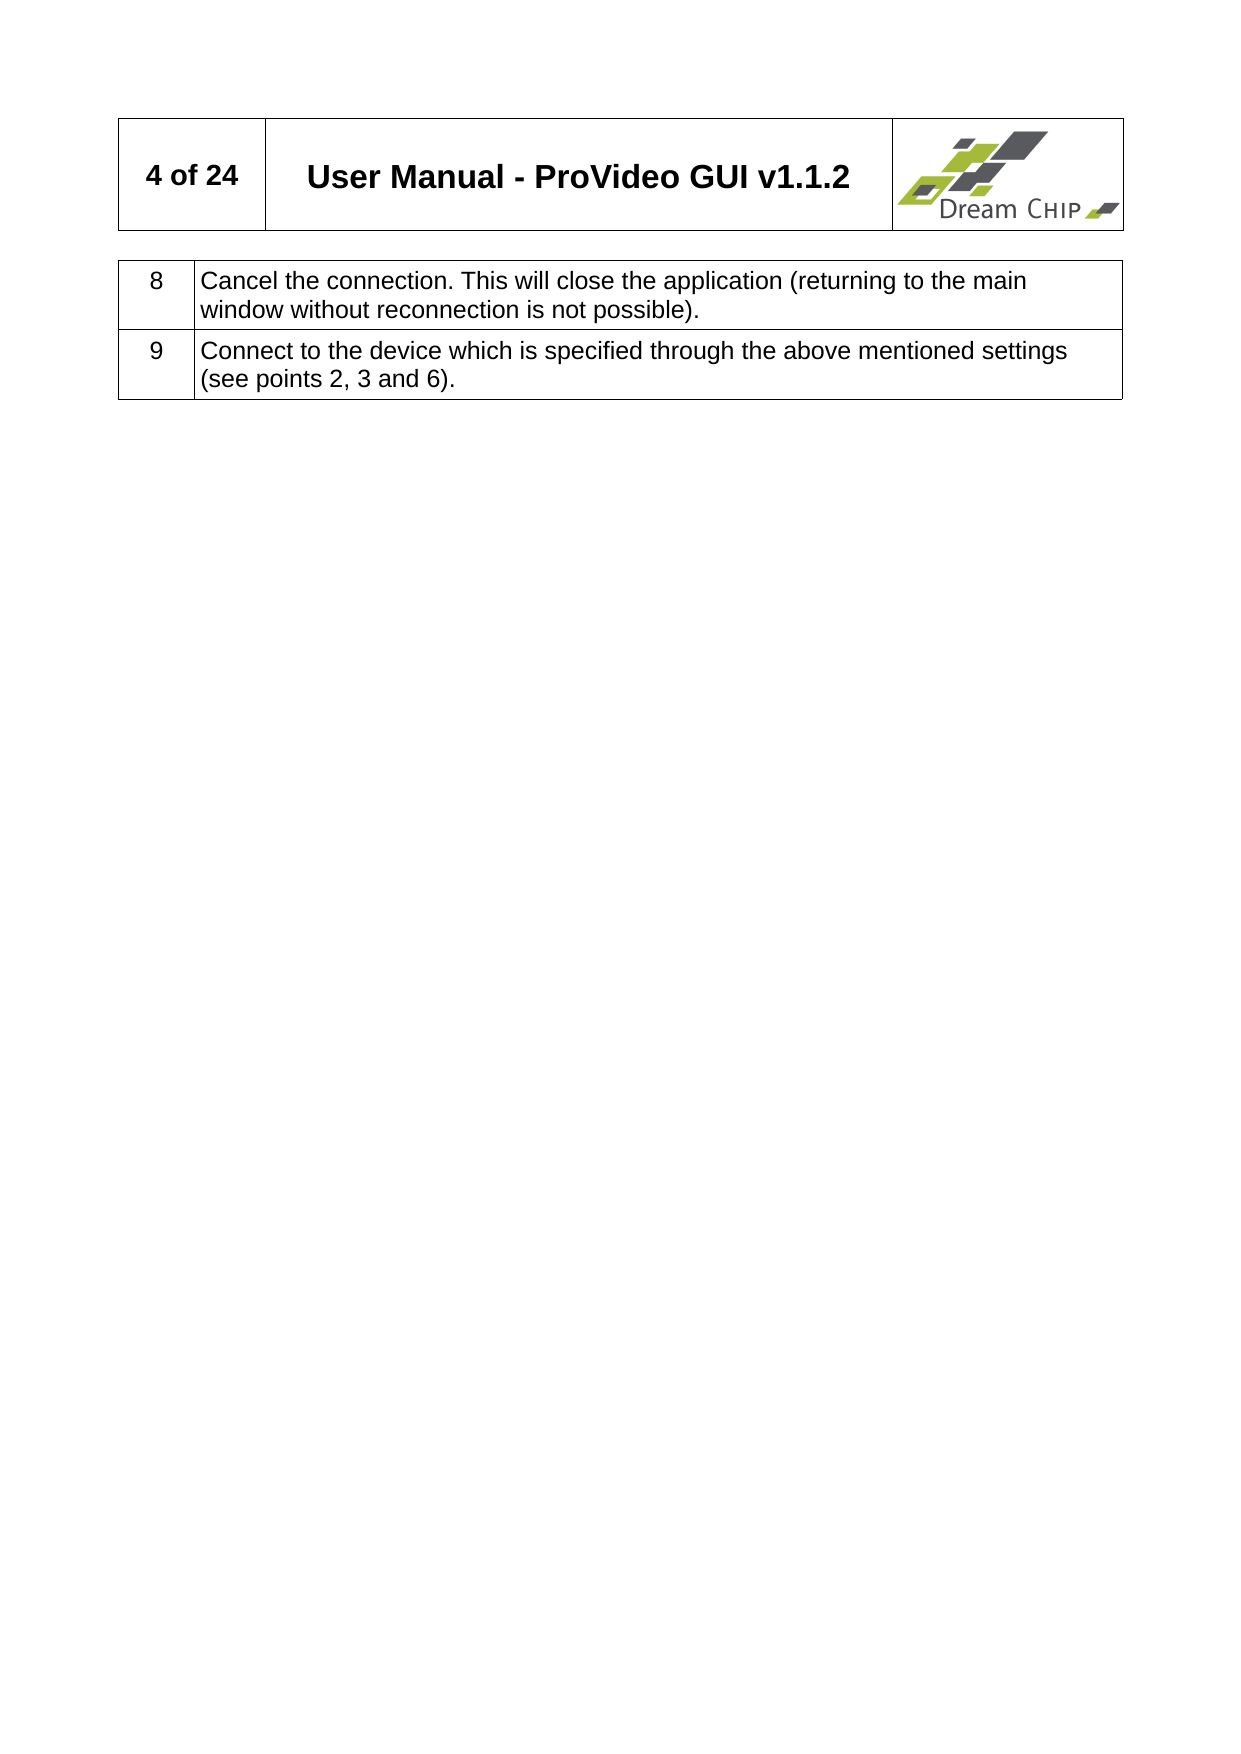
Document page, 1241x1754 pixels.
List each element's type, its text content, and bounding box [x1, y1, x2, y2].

picture [897, 130, 1120, 220]
table_cell Connect to the device which is specified through the above mentioned settings (see points 2, 3 and 6). [195, 330, 1122, 399]
table_cell Cancel the connection. This will close the application (returning to the main window without reconnection is not possible). [195, 261, 1122, 329]
table_cell 9 [119, 330, 194, 399]
table_cell 8 [119, 261, 194, 329]
